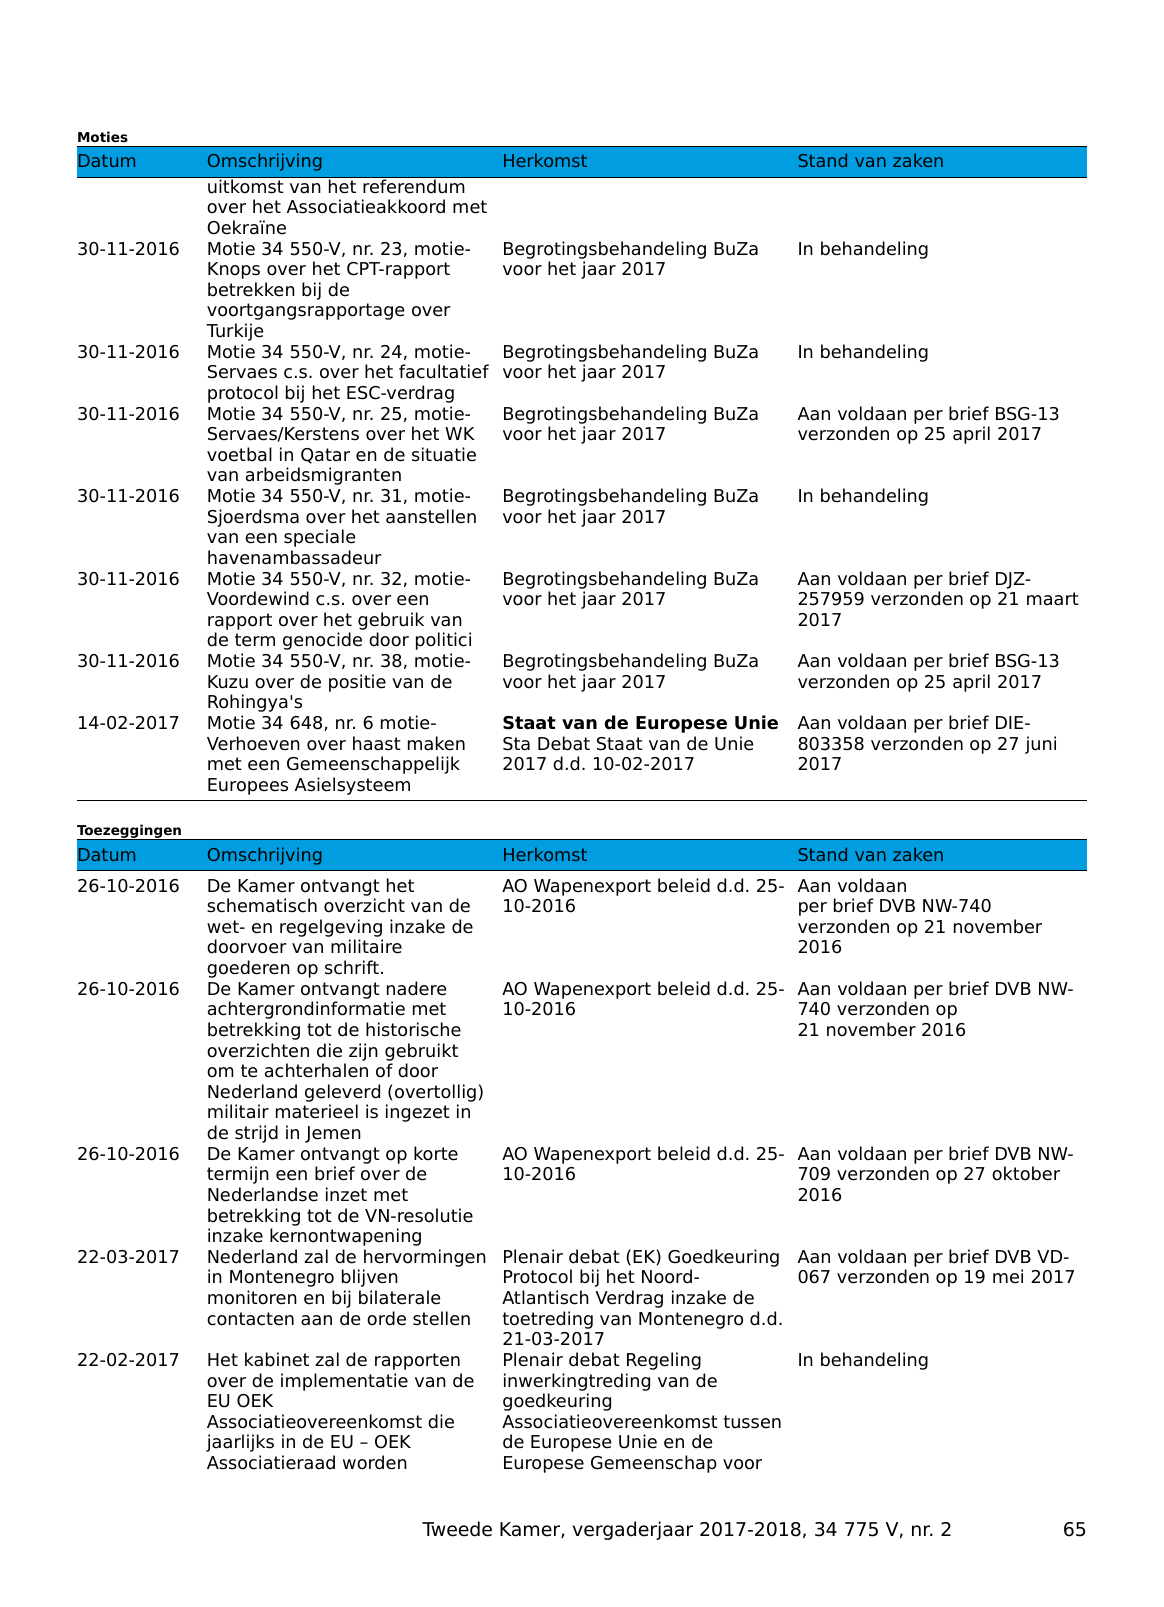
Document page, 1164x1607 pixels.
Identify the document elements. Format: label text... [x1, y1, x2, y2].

table_cell [496, 178, 791, 238]
table_cell AO Wapenexport beleid d.d. 25-10-2016 [496, 979, 791, 1144]
table_cell Motie 34 550-V, nr. 25, motie-Servaes/Kerstens over het WK voetbal in Qatar en de situatie van arbeidsmigranten [201, 404, 496, 486]
table_cell 26-10-2016 [77, 979, 201, 1144]
table_cell 30-11-2016 [77, 486, 201, 568]
table_cell Aan voldaan per brief BSG-13 verzonden op 25 april 2017 [791, 651, 1087, 713]
table_cell Herkomst [496, 840, 791, 870]
table_cell Aan voldaan per brief DVB NW-740 verzonden op 21 november 2016 [791, 979, 1087, 1144]
table_cell 26-10-2016 [77, 871, 201, 979]
table_cell In behandeling [791, 342, 1087, 403]
table_cell Begrotingsbehandeling BuZa voor het jaar 2017 [496, 651, 791, 713]
table_cell AO Wapenexport beleid d.d. 25-10-2016 [496, 871, 791, 979]
table_cell Datum [77, 840, 201, 870]
table_cell 22-03-2017 [77, 1247, 201, 1350]
table_cell AO Wapenexport beleid d.d. 25-10-2016 [496, 1144, 791, 1247]
table_cell Aan voldaan per brief DVB NW-709 verzonden op 27 oktober 2016 [791, 1144, 1087, 1247]
table_cell Stand van zaken [791, 147, 1087, 177]
table_cell Aan voldaan per brief DVB NW-740 verzonden op 21 november 2016 [791, 871, 1087, 979]
table_header Moties [77, 130, 1087, 146]
table_cell Aan voldaan per brief DJZ-257959 verzonden op 21 maart 2017 [791, 569, 1087, 651]
table_cell Aan voldaan per brief BSG-13 verzonden op 25 april 2017 [791, 404, 1087, 486]
table_cell Plenair debat Regeling inwerkingtreding van de goedkeuring Associatieovereenkomst tussen de Europese Unie en de Europese Gemeenschap voor [496, 1350, 791, 1474]
table_cell Motie 34 550-V, nr. 23, motie-Knops over het CPT-rapport betrekken bij de voortgangsrapportage over Turkije [201, 239, 496, 342]
table_cell Stand van zaken [791, 840, 1087, 870]
table_cell 14-02-2017 [77, 713, 201, 800]
table_cell In behandeling [791, 239, 1087, 342]
table_cell Het kabinet zal de rapporten over de implementatie van de EU OEK Associatieovereenkomst die jaarlijks in de EU – OEK Associatieraad worden [201, 1350, 496, 1474]
table_cell In behandeling [791, 1350, 1087, 1474]
table_cell 30-11-2016 [77, 651, 201, 713]
table_cell Motie 34 550-V, nr. 32, motie-Voordewind c.s. over een rapport over het gebruik van de term genocide door politici [201, 569, 496, 651]
table_cell Begrotingsbehandeling BuZa voor het jaar 2017 [496, 486, 791, 568]
table_cell Motie 34 550-V, nr. 24, motie-Servaes c.s. over het facultatief protocol bij het ESC-verdrag [201, 342, 496, 403]
table_cell Motie 34 550-V, nr. 38, motie-Kuzu over de positie van de Rohingya's [201, 651, 496, 713]
table_cell Begrotingsbehandeling BuZa voor het jaar 2017 [496, 569, 791, 651]
table_cell Begrotingsbehandeling BuZa voor het jaar 2017 [496, 404, 791, 486]
table_cell In behandeling [791, 486, 1087, 568]
table_cell 30-11-2016 [77, 239, 201, 342]
table_cell Motie 34 550-V, nr. 31, motie-Sjoerdsma over het aanstellen van een speciale havenambassadeur [201, 486, 496, 568]
table_cell De Kamer ontvangt nadere achtergrondinformatie met betrekking tot de historische overzichten die zijn gebruikt om te achterhalen of door Nederland geleverd (overtollig) militair materieel is ingezet in de strijd in Jemen [201, 979, 496, 1144]
table_cell De Kamer ontvangt op korte termijn een brief over de Nederlandse inzet met betrekking tot de VN-resolutie inzake kernontwapening [201, 1144, 496, 1247]
table_cell Begrotingsbehandeling BuZa voor het jaar 2017 [496, 342, 791, 403]
table_cell Staat van de Europese Unie Sta Debat Staat van de Unie 2017 d.d. 10-02-2017 [496, 713, 791, 800]
table_cell 26-10-2016 [77, 1144, 201, 1247]
table_cell Nederland zal de hervormingen in Montenegro blijven monitoren en bij bilaterale contacten aan de orde stellen [201, 1247, 496, 1350]
table_cell Motie 34 648, nr. 6 motie-Verhoeven over haast maken met een Gemeenschappelijk Europees Asielsysteem [201, 713, 496, 800]
table_cell Datum [77, 147, 201, 177]
table_cell uitkomst van het referendum over het Associatieakkoord met Oekraïne [201, 178, 496, 238]
table_cell De Kamer ontvangt het schematisch overzicht van de wet- en regelgeving inzake de doorvoer van militaire goederen op schrift. [201, 871, 496, 979]
table_header Toezeggingen [77, 823, 1087, 839]
table_cell Omschrijving [201, 840, 496, 870]
table_cell 30-11-2016 [77, 569, 201, 651]
table_cell [791, 178, 1087, 238]
table_cell [77, 178, 201, 238]
table_cell Omschrijving [201, 147, 496, 177]
table_cell Begrotingsbehandeling BuZa voor het jaar 2017 [496, 239, 791, 342]
table_cell 30-11-2016 [77, 342, 201, 403]
table_cell Plenair debat (EK) Goedkeuring Protocol bij het Noord-Atlantisch Verdrag inzake de toetreding van Montenegro d.d. 21-03-2017 [496, 1247, 791, 1350]
table_cell Aan voldaan per brief DVB VD-067 verzonden op 19 mei 2017 [791, 1247, 1087, 1350]
table_cell Aan voldaan per brief DIE-803358 verzonden op 27 juni 2017 [791, 713, 1087, 800]
table_cell 22-02-2017 [77, 1350, 201, 1474]
table_cell Herkomst [496, 147, 791, 177]
table_cell 30-11-2016 [77, 404, 201, 486]
